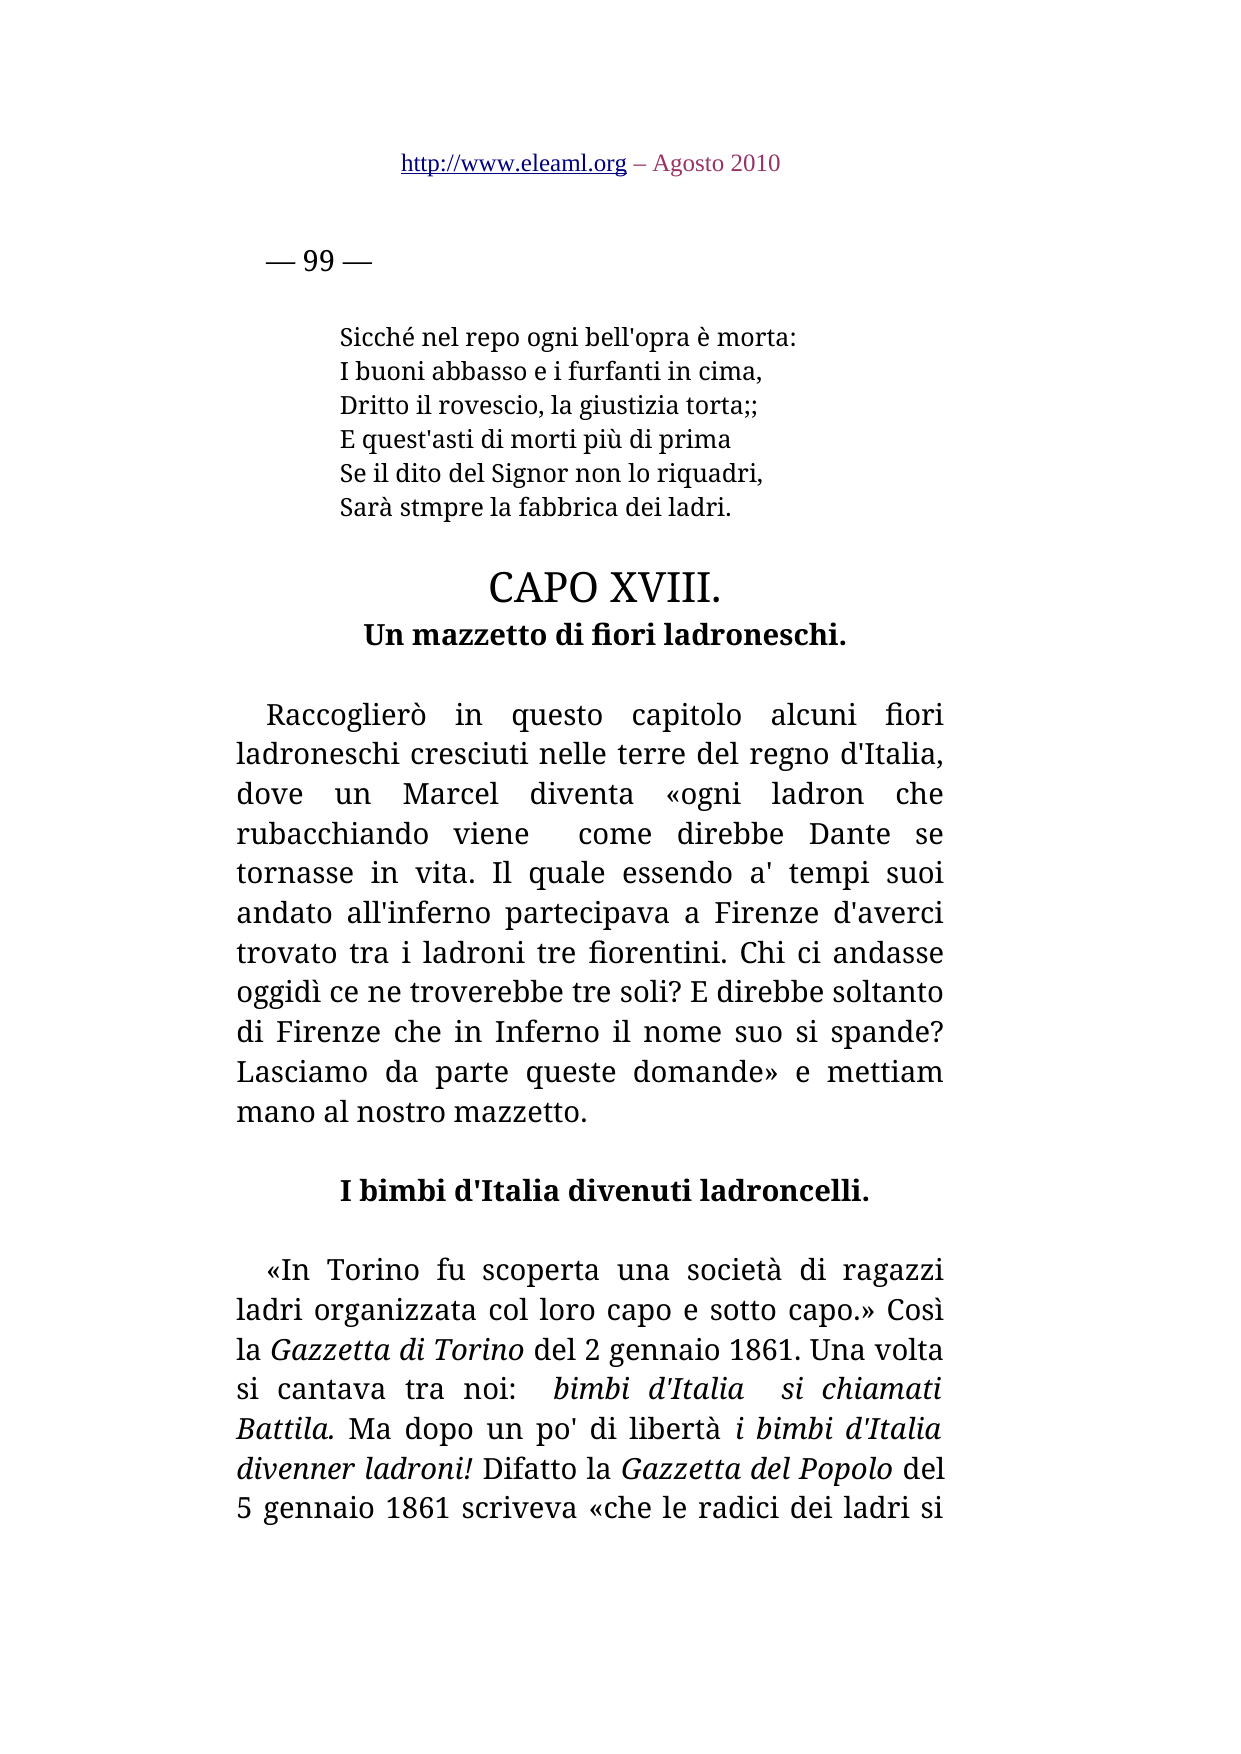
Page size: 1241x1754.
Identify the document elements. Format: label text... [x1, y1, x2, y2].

text Sarà stmpre la fabbrica dei ladri. [310, 490, 945, 524]
text CAPO XVIII. [236, 558, 945, 614]
text Sicché nel repo ogni bell'opra è morta: [310, 319, 945, 353]
text Un mazzetto di fiori ladroneschi. [236, 614, 945, 654]
text Raccoglierò in questo capitolo alcuni fiori ladroneschi cresciuti nelle terre del regno d'Italia, dove un Marcel diventa «ogni ladron che rubacchiando viene come direbbe Dante se tornasse in vita. Il quale essendo a' tempi suoi andato all'inferno partecipava a Firenze d'averci trovato tra i ladroni tre fiorentini. Chi ci andasse oggidì ce ne troverebbe tre soli? E direbbe soltanto di Firenze che in Inferno il nome suo si spande? Lasciamo da parte queste domande» e mettiam mano al nostro mazzetto. [236, 694, 945, 1131]
text E quest'asti di morti più di prima [310, 422, 945, 456]
text I buoni abbasso e i furfanti in cima, [310, 353, 945, 387]
text Se il dito del Signor non lo riquadri, [310, 456, 945, 490]
text I bimbi d'Italia divenuti ladroncelli. [236, 1170, 945, 1210]
text — 99 — [236, 240, 945, 280]
text «In Torino fu scoperta una società di ragazzi ladri organizzata col loro capo e sotto capo.» Così la Gazzetta di Torino del 2 gennaio 1861. Una volta si cantava tra noi: bimbi d'Italia si chiamati Battila. Ma dopo un po' di libertà i bimbi d'Italia divenner ladroni! Difatto la Gazzetta del Popolo del 5 gennaio 1861 scriveva «che le radici dei ladri si [236, 1249, 945, 1527]
text Dritto il rovescio, la giustizia torta;; [310, 387, 945, 422]
